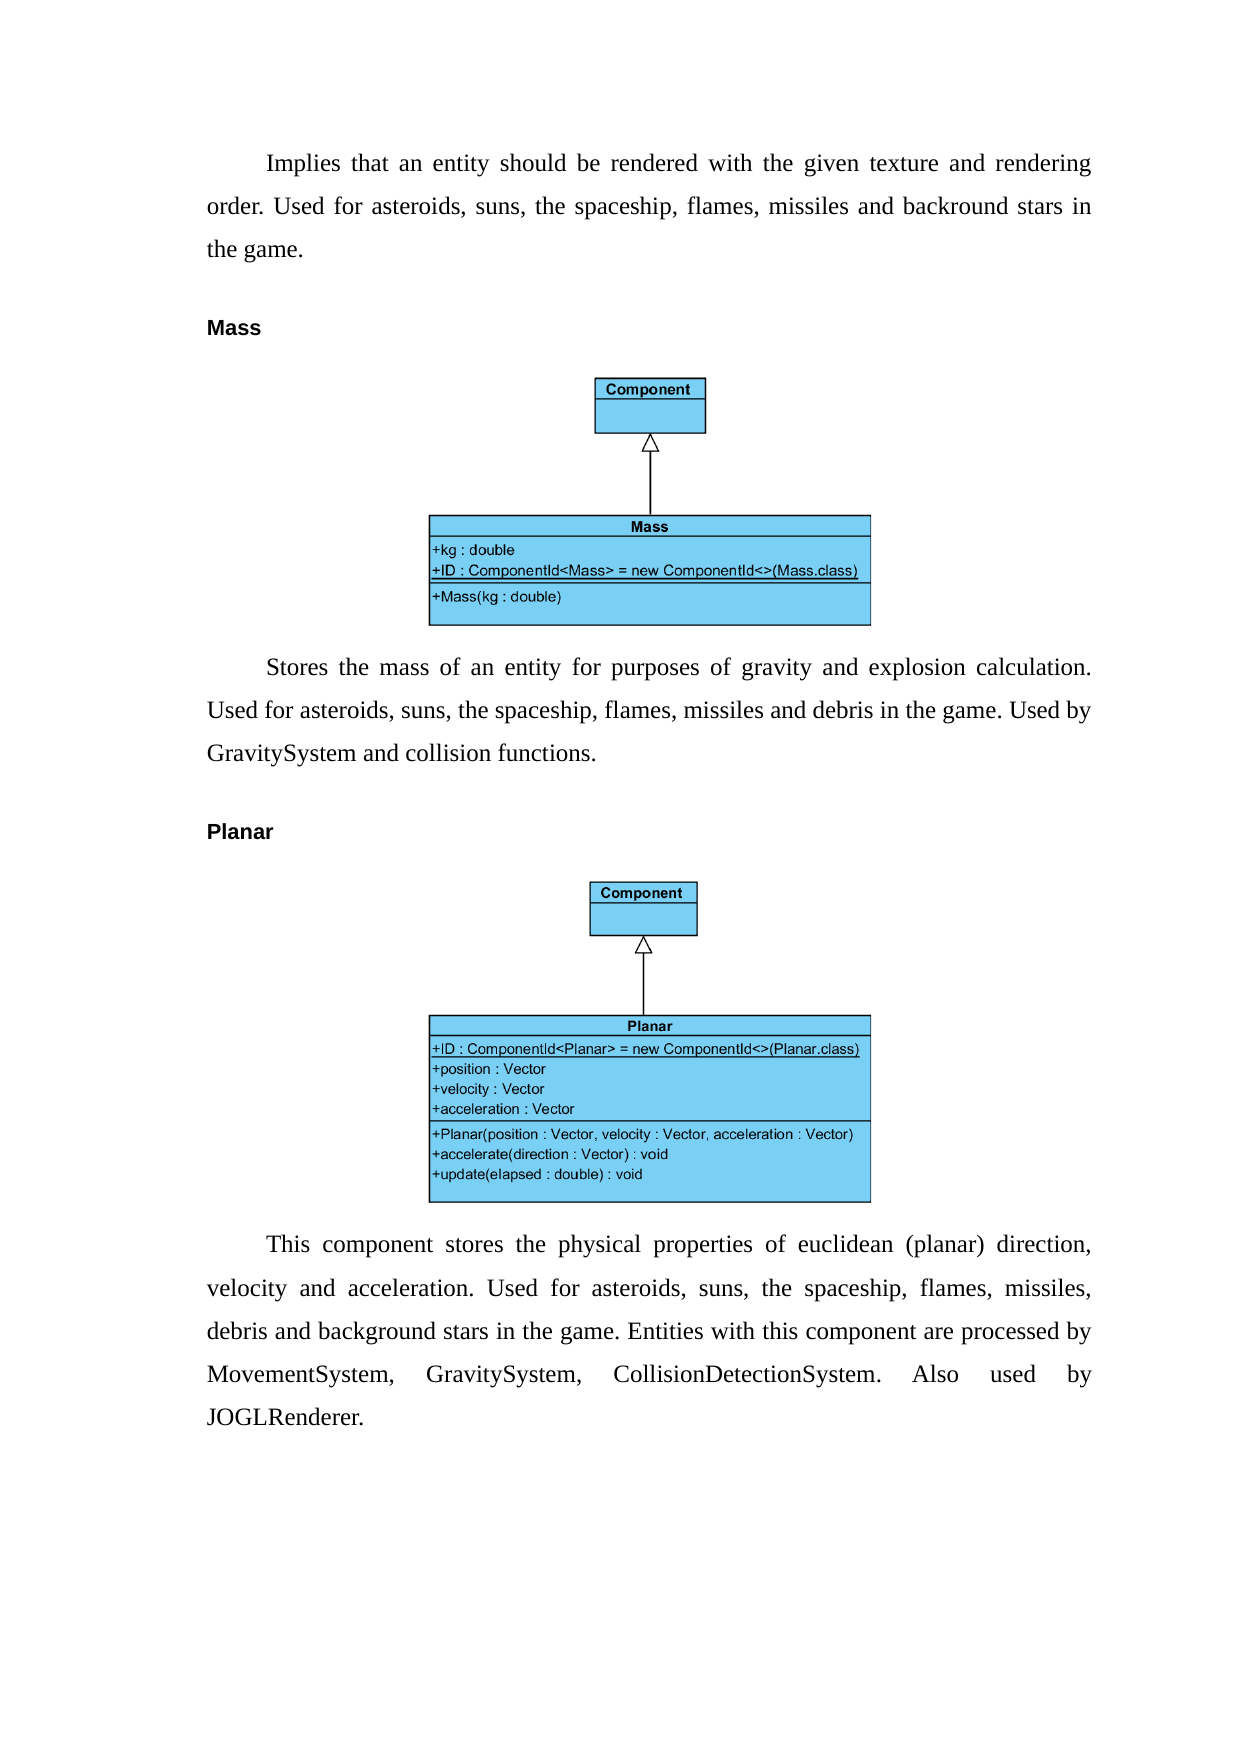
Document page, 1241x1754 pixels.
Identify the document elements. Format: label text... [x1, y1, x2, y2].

text Stores the mass of an entity for purposes of gravity and explosion calculation. Used for asteroids, suns, the spaceship, flames, missiles and debris in the game. Used by GravitySystem and collision functions. [207, 652, 1093, 767]
subtitle Planar [207, 819, 1093, 844]
text This component stores the physical properties of euclidean (planar) direction, velocity and acceleration. Used for asteroids, suns, the spaceship, flames, missiles, debris and background stars in the game. Entities with this component are processed by MovementSystem, GravitySystem, CollisionDetectionSystem. Also used by JOGLRenderer. [207, 1229, 1093, 1431]
picture [428, 881, 872, 1203]
picture [428, 377, 872, 626]
text Implies that an entity should be rendered with the given texture and rendering order. Used for asteroids, suns, the spaceship, flames, missiles and backround stars in the game. [207, 148, 1093, 263]
subtitle Mass [207, 314, 1093, 340]
